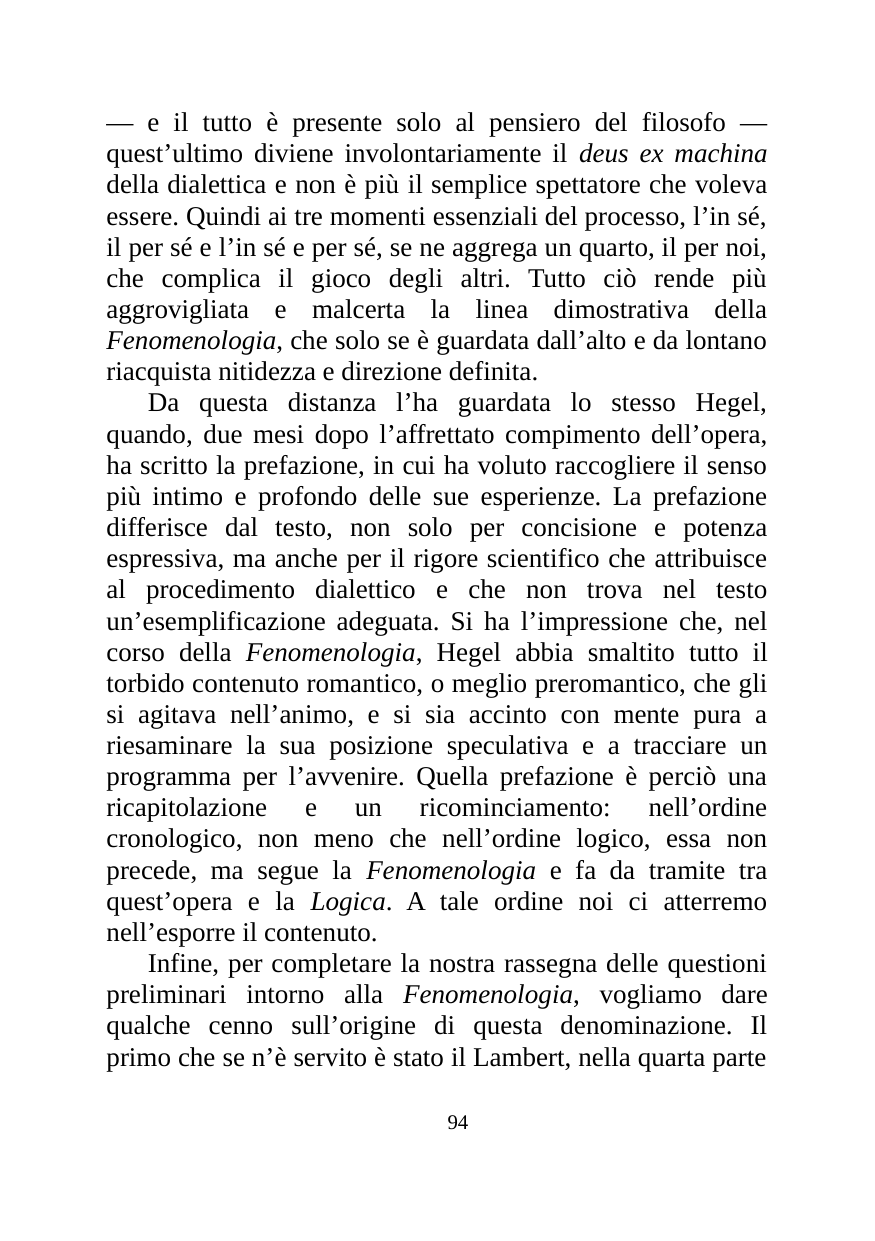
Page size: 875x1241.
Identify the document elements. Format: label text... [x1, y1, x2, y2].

text — e il tutto è presente solo al pensiero del filosofo — quest’ultimo diviene involontariamente il deus ex machina della dialettica e non è più il semplice spettatore che voleva essere. Quindi ai tre momenti essenziali del processo, l’in sé, il per sé e l’in sé e per sé, se ne aggrega un quarto, il per noi, che complica il gioco degli altri. Tutto ciò rende più aggrovigliata e malcerta la linea dimostrativa della Fenomenologia, che solo se è guardata dall’alto e da lontano riacquista nitidezza e direzione definita. [106, 106, 768, 387]
text Da questa distanza l’ha guardata lo stesso Hegel, quando, due mesi dopo l’affrettato compimento dell’opera, ha scritto la prefazione, in cui ha voluto raccogliere il senso più intimo e profondo delle sue esperienze. La prefazione differisce dal testo, non solo per concisione e potenza espressiva, ma anche per il rigore scientifico che attribuisce al procedimento dialettico e che non trova nel testo un’esemplificazione adeguata. Si ha l’impressione che, nel corso della Fenomenologia, Hegel abbia smaltito tutto il torbido contenuto romantico, o meglio preromantico, che gli si agitava nell’animo, e si sia accinto con mente pura a riesaminare la sua posizione speculativa e a tracciare un programma per l’avvenire. Quella prefazione è perciò una ricapitolazione e un ricominciamento: nell’ordine cronologico, non meno che nell’ordine logico, essa non precede, ma segue la Fenomenologia e fa da tramite tra quest’opera e la Logica. A tale ordine noi ci atterremo nell’esporre il contenuto. [106, 387, 768, 947]
text Infine, per completare la nostra rassegna delle questioni preliminari intorno alla Fenomenologia, vogliamo dare qualche cenno sull’origine di questa denominazione. Il primo che se n’è servito è stato il Lambert, nella quarta parte [106, 947, 768, 1072]
